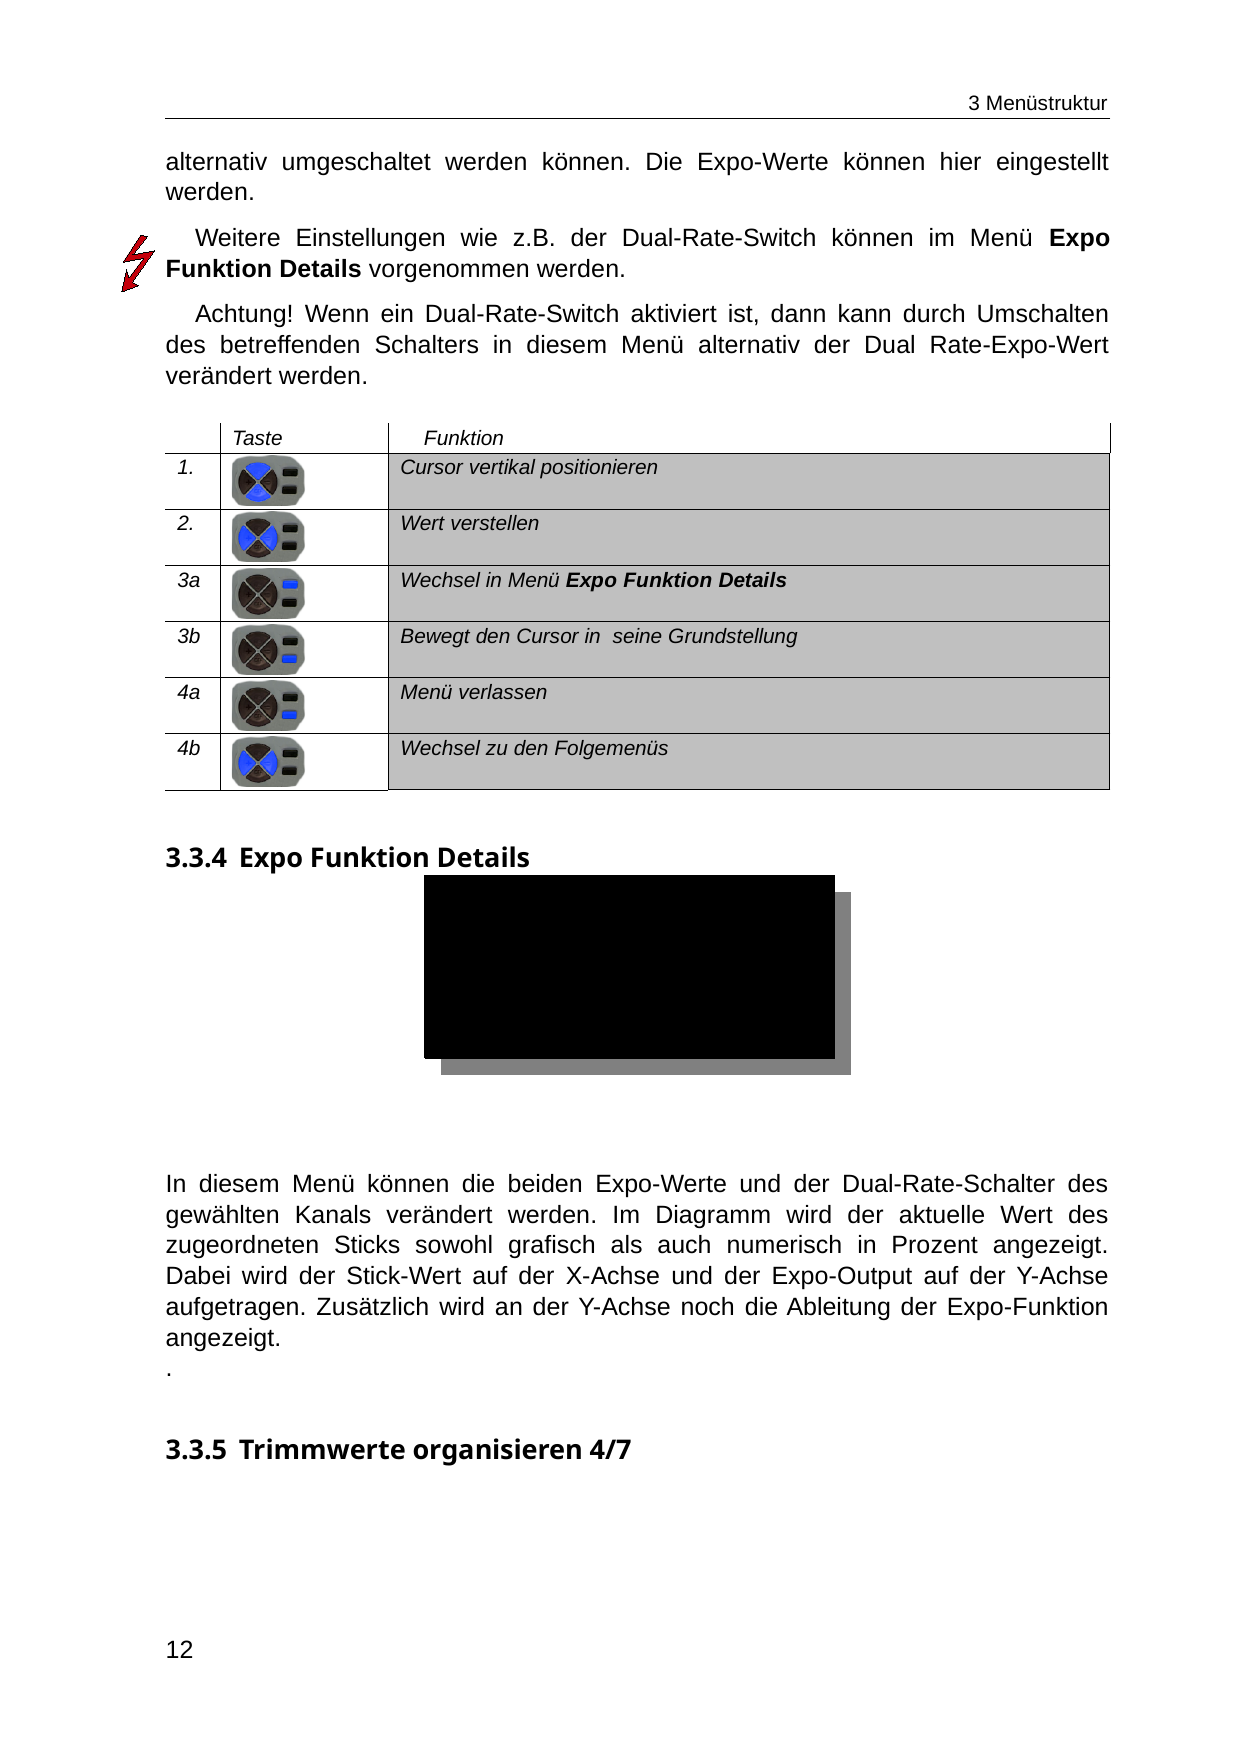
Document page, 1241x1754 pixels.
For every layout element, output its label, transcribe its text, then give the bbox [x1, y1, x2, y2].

table_cell Bewegt den Cursor in seine Grundstellung [389, 622, 1109, 677]
picture [231, 624, 306, 675]
table_cell 2. [165, 510, 220, 565]
text Achtung! Wenn ein Dual-Rate-Switch aktiviert ist, dann kann durch Umschalten des betreffenden Schalters in diesem Menü alternativ der Dual Rate-Expo-Wert verändert werden. [165, 300, 1110, 390]
picture [231, 511, 306, 562]
table_cell [221, 678, 388, 733]
subtitle Trimmwerte organisieren 4/7 [165, 1431, 1110, 1468]
table_cell [221, 622, 388, 677]
text . [165, 1354, 1110, 1382]
table_cell [221, 734, 388, 790]
table_cell Menü verlassen [389, 678, 1109, 733]
table_cell 3b [165, 622, 220, 677]
subtitle Expo Funktion Details [165, 838, 1110, 875]
table_header Taste [221, 423, 388, 453]
text alternativ umgeschaltet werden können. Die Expo-Werte können hier eingestellt werden. [165, 147, 1110, 206]
table_cell [221, 566, 388, 621]
table_cell [221, 454, 388, 509]
table_cell [221, 510, 388, 565]
table_cell Wechsel in Menü Expo Funktion Details [389, 566, 1109, 621]
picture [231, 568, 306, 619]
picture [231, 680, 306, 731]
picture [231, 736, 306, 787]
table_cell 4a [165, 678, 220, 733]
table_header [165, 423, 220, 453]
table_cell 1. [165, 454, 220, 509]
table_cell 3a [165, 566, 220, 621]
table_cell 4b [165, 734, 220, 790]
table_cell Wechsel zu den Folgemenüs [389, 734, 1109, 789]
text In diesem Menü können die beiden Expo-Werte und der Dual-Rate-Schalter des gewählten Kanals verändert werden. Im Diagramm wird der aktuelle Wert des zugeordneten Sticks sowohl grafisch als auch numerisch in Prozent angezeigt. Dabei wird der Stick-Wert auf der X-Achse und der Expo-Output auf der Y-Achse aufgetragen. Zusätzlich wird an der Y-Achse noch die Ableitung der Expo-Funktion angezeigt. [165, 1170, 1110, 1352]
table_cell Wert verstellen [389, 510, 1109, 565]
picture [231, 455, 306, 506]
text Weitere Einstellungen wie z.B. der Dual-Rate-Switch können im Menü Expo Funktion Details vorgenommen werden. [165, 224, 1110, 283]
table_header Funktion [389, 423, 1110, 453]
table_cell Cursor vertikal positionieren [389, 454, 1109, 509]
